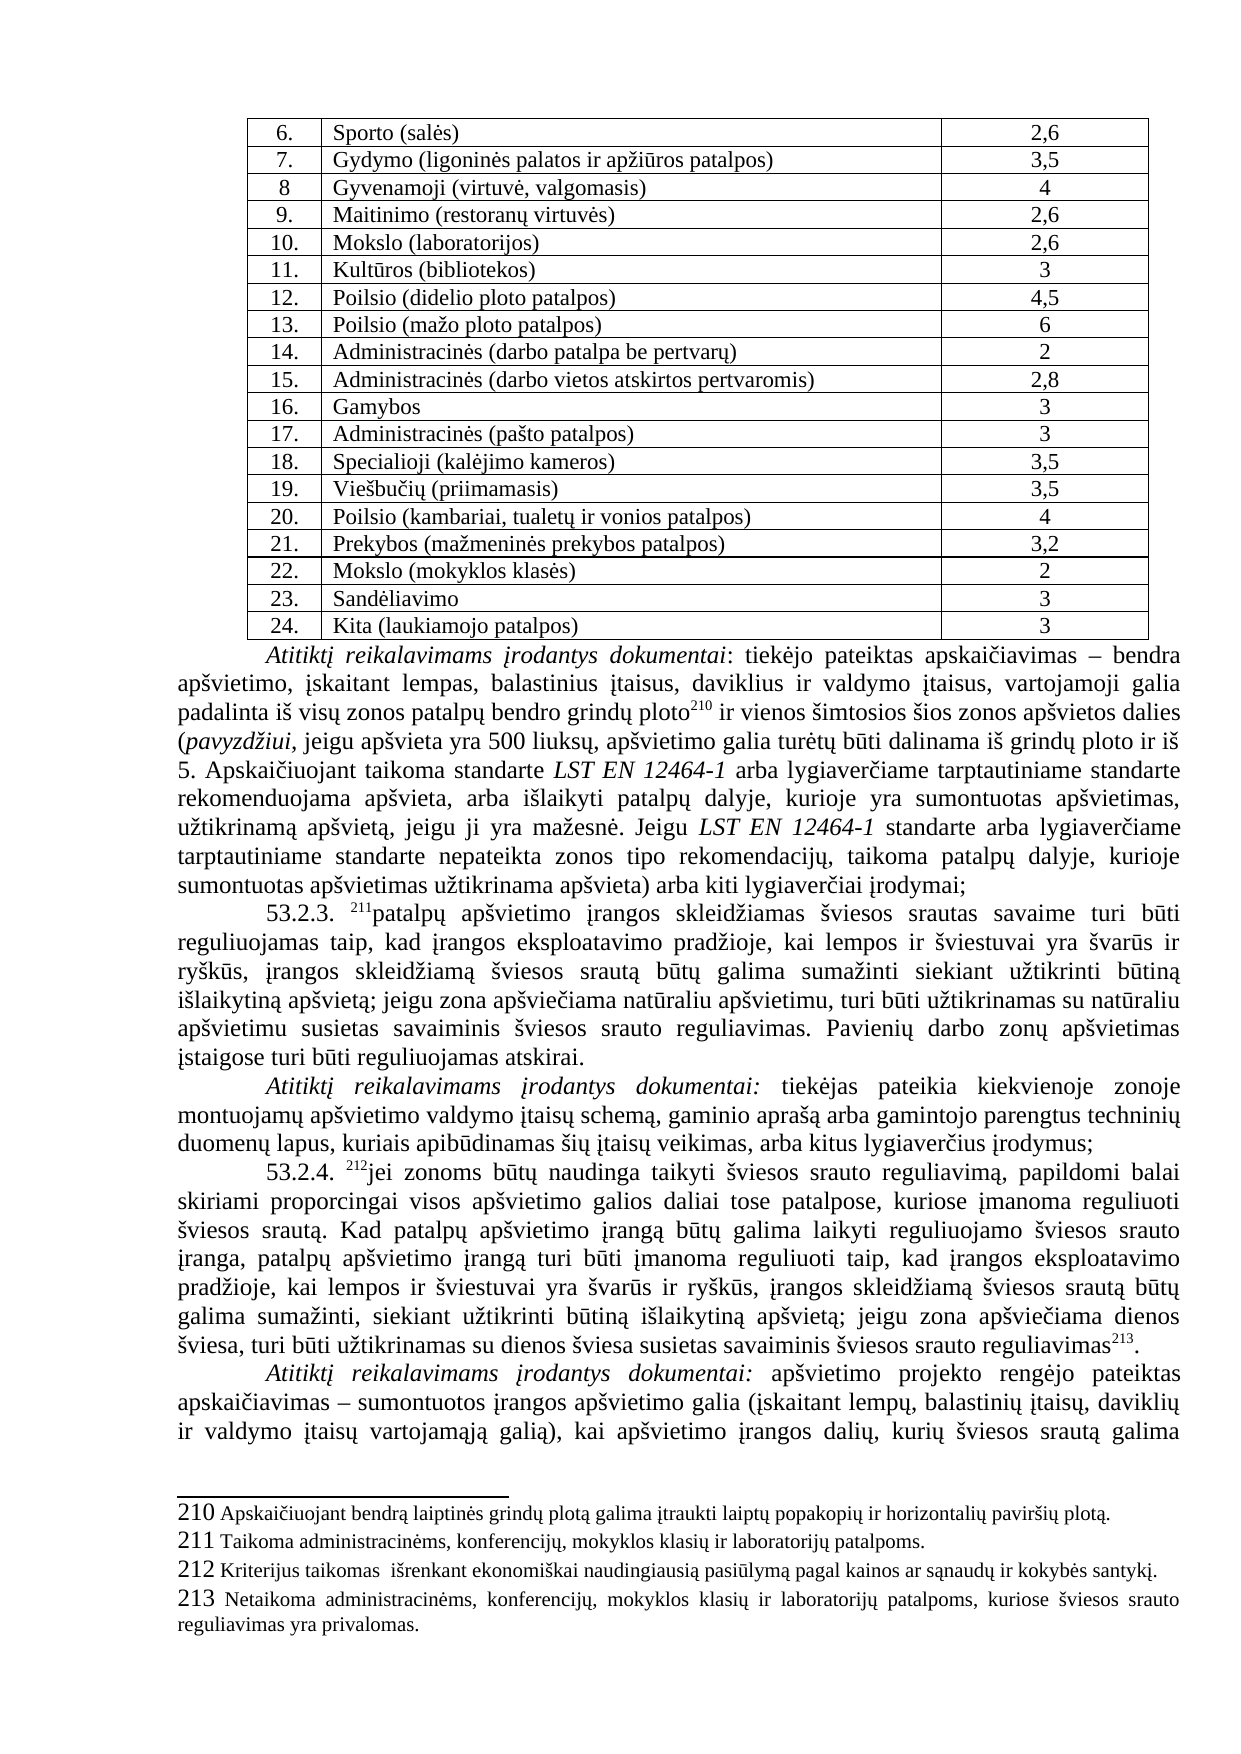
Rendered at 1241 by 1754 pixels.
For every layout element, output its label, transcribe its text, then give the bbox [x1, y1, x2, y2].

table_cell 15. [248, 366, 321, 392]
table_cell 7. [248, 147, 321, 173]
table_cell 3,5 [942, 448, 1148, 474]
table_cell Poilsio (kambariai, tualetų ir vonios patalpos) [322, 503, 941, 529]
table_cell Mokslo (laboratorijos) [322, 229, 941, 255]
table_cell 2 [942, 338, 1148, 365]
table_cell 2,8 [942, 366, 1148, 392]
table_cell 21. [248, 530, 321, 556]
table_cell Sandėliavimo [322, 585, 941, 611]
table_cell Prekybos (mažmeninės prekybos patalpos) [322, 530, 941, 556]
text Netaikoma administracinėms, konferencijų, mokyklos klasių ir laboratorijų patalpoms, kuriose šviesos srauto reguliavimas yra privalomas. [177, 1583, 1181, 1636]
table_cell 4 [942, 503, 1148, 529]
table_cell 24. [248, 612, 321, 639]
table_cell Gamybos [322, 393, 941, 419]
text Kriterijus taikomas išrenkant ekonomiškai naudingiausią pasiūlymą pagal kainos ar sąnaudų ir kokybės santykį. [177, 1554, 1181, 1583]
table_cell Poilsio (didelio ploto patalpos) [322, 284, 941, 310]
table_cell Gydymo (ligoninės palatos ir apžiūros patalpos) [322, 147, 941, 173]
table_cell 9. [248, 201, 321, 228]
table_cell 3 [942, 585, 1148, 611]
table_cell 13. [248, 311, 321, 337]
table_cell 8 [248, 174, 321, 200]
text Apskaičiuojant bendrą laiptinės grindų plotą galima įtraukti laiptų popakopių ir horizontalių paviršių plotą. [177, 1497, 1181, 1526]
table_cell 19. [248, 475, 321, 502]
table_cell Specialioji (kalėjimo kameros) [322, 448, 941, 474]
table_cell 11. [248, 256, 321, 282]
table_cell 20. [248, 503, 321, 529]
table_cell 3 [942, 256, 1148, 282]
table_cell 3 [942, 612, 1148, 639]
table_cell Administracinės (darbo patalpa be pertvarų) [322, 338, 941, 365]
table_cell 3 [942, 393, 1148, 419]
table_cell 3,5 [942, 475, 1148, 502]
table_cell 4 [942, 174, 1148, 200]
table_cell 3,5 [942, 147, 1148, 173]
table_cell 2 [942, 558, 1148, 584]
table_cell Kultūros (bibliotekos) [322, 256, 941, 282]
text 53.2.4. jei zonoms būtų naudinga taikyti šviesos srauto reguliavimą, papildomi balai skiriami proporcingai visos apšvietimo galios daliai tose patalpose, kuriose įmanoma reguliuoti šviesos srautą. Kad patalpų apšvietimo įrangą būtų galima laikyti reguliuojamo šviesos srauto įranga, patalpų apšvietimo įrangą turi būti įmanoma reguliuoti taip, kad įrangos eksploatavimo pradžioje, kai lempos ir šviestuvai yra švarūs ir ryškūs, įrangos skleidžiamą šviesos srautą būtų galima sumažinti, siekiant užtikrinti būtiną išlaikytiną apšvietą; jeigu zona apšviečiama dienos šviesa, turi būti užtikrinamas su dienos šviesa susietas savaiminis šviesos srauto reguliavimas. [177, 1157, 1181, 1358]
table_cell 6. [248, 119, 321, 146]
text 53.2.3. patalpų apšvietimo įrangos skleidžiamas šviesos srautas savaime turi būti reguliuojamas taip, kad įrangos eksploatavimo pradžioje, kai lempos ir šviestuvai yra švarūs ir ryškūs, įrangos skleidžiamą šviesos srautą būtų galima sumažinti siekiant užtikrinti būtiną išlaikytiną apšvietą; jeigu zona apšviečiama natūraliu apšvietimu, turi būti užtikrinamas su natūraliu apšvietimu susietas savaiminis šviesos srauto reguliavimas. Pavienių darbo zonų apšvietimas įstaigose turi būti reguliuojamas atskirai. [177, 898, 1181, 1071]
table_cell 23. [248, 585, 321, 611]
table_cell 22. [248, 558, 321, 584]
table_cell Maitinimo (restoranų virtuvės) [322, 201, 941, 228]
table_cell Sporto (salės) [322, 119, 941, 146]
text Atitiktį reikalavimams įrodantys dokumentai: tiekėjo pateiktas apskaičiavimas – bendra apšvietimo, įskaitant lempas, balastinius įtaisus, daviklius ir valdymo įtaisus, vartojamoji galia padalinta iš visų zonos patalpų bendro grindų ploto ir vienos šimtosios šios zonos apšvietos dalies (pavyzdžiui, jeigu apšvieta yra 500 liuksų, apšvietimo galia turėtų būti dalinama iš grindų ploto ir iš 5. Apskaičiuojant taikoma standarte LST EN 12464-1 arba lygiaverčiame tarptautiniame standarte rekomenduojama apšvieta, arba išlaikyti patalpų dalyje, kurioje yra sumontuotas apšvietimas, užtikrinamą apšvietą, jeigu ji yra mažesnė. Jeigu LST EN 12464-1 standarte arba lygiaverčiame tarptautiniame standarte nepateikta zonos tipo rekomendacijų, taikoma patalpų dalyje, kurioje sumontuotas apšvietimas užtikrinama apšvieta) arba kiti lygiaverčiai įrodymai; [177, 640, 1181, 898]
table_cell Mokslo (mokyklos klasės) [322, 558, 941, 584]
table_cell Administracinės (darbo vietos atskirtos pertvaromis) [322, 366, 941, 392]
table_cell 2,6 [942, 119, 1148, 146]
text Atitiktį reikalavimams įrodantys dokumentai: tiekėjas pateikia kiekvienoje zonoje montuojamų apšvietimo valdymo įtaisų schemą, gaminio aprašą arba gamintojo parengtus techninių duomenų lapus, kuriais apibūdinamas šių įtaisų veikimas, arba kitus lygiaverčius įrodymus; [177, 1071, 1181, 1157]
table_cell 3 [942, 421, 1148, 447]
text Atitiktį reikalavimams įrodantys dokumentai: apšvietimo projekto rengėjo pateiktas apskaičiavimas – sumontuotos įrangos apšvietimo galia (įskaitant lempų, balastinių įtaisų, daviklių ir valdymo įtaisų vartojamąją galią), kai apšvietimo įrangos dalių, kurių šviesos srautą galima [177, 1358, 1181, 1445]
table_cell 17. [248, 421, 321, 447]
table_cell 2,6 [942, 201, 1148, 228]
table_cell Kita (laukiamojo patalpos) [322, 612, 941, 639]
table_cell 6 [942, 311, 1148, 337]
table_cell 4,5 [942, 284, 1148, 310]
table_cell 14. [248, 338, 321, 365]
table_cell 18. [248, 448, 321, 474]
table_cell 10. [248, 229, 321, 255]
table_cell 2,6 [942, 229, 1148, 255]
table_cell Administracinės (pašto patalpos) [322, 421, 941, 447]
table_cell Viešbučių (priimamasis) [322, 475, 941, 502]
table_cell 12. [248, 284, 321, 310]
table_cell Gyvenamoji (virtuvė, valgomasis) [322, 174, 941, 200]
table_cell 3,2 [942, 530, 1148, 556]
table_cell Poilsio (mažo ploto patalpos) [322, 311, 941, 337]
text Taikoma administracinėms, konferencijų, mokyklos klasių ir laboratorijų patalpoms. [177, 1526, 1181, 1554]
table_cell 16. [248, 393, 321, 419]
